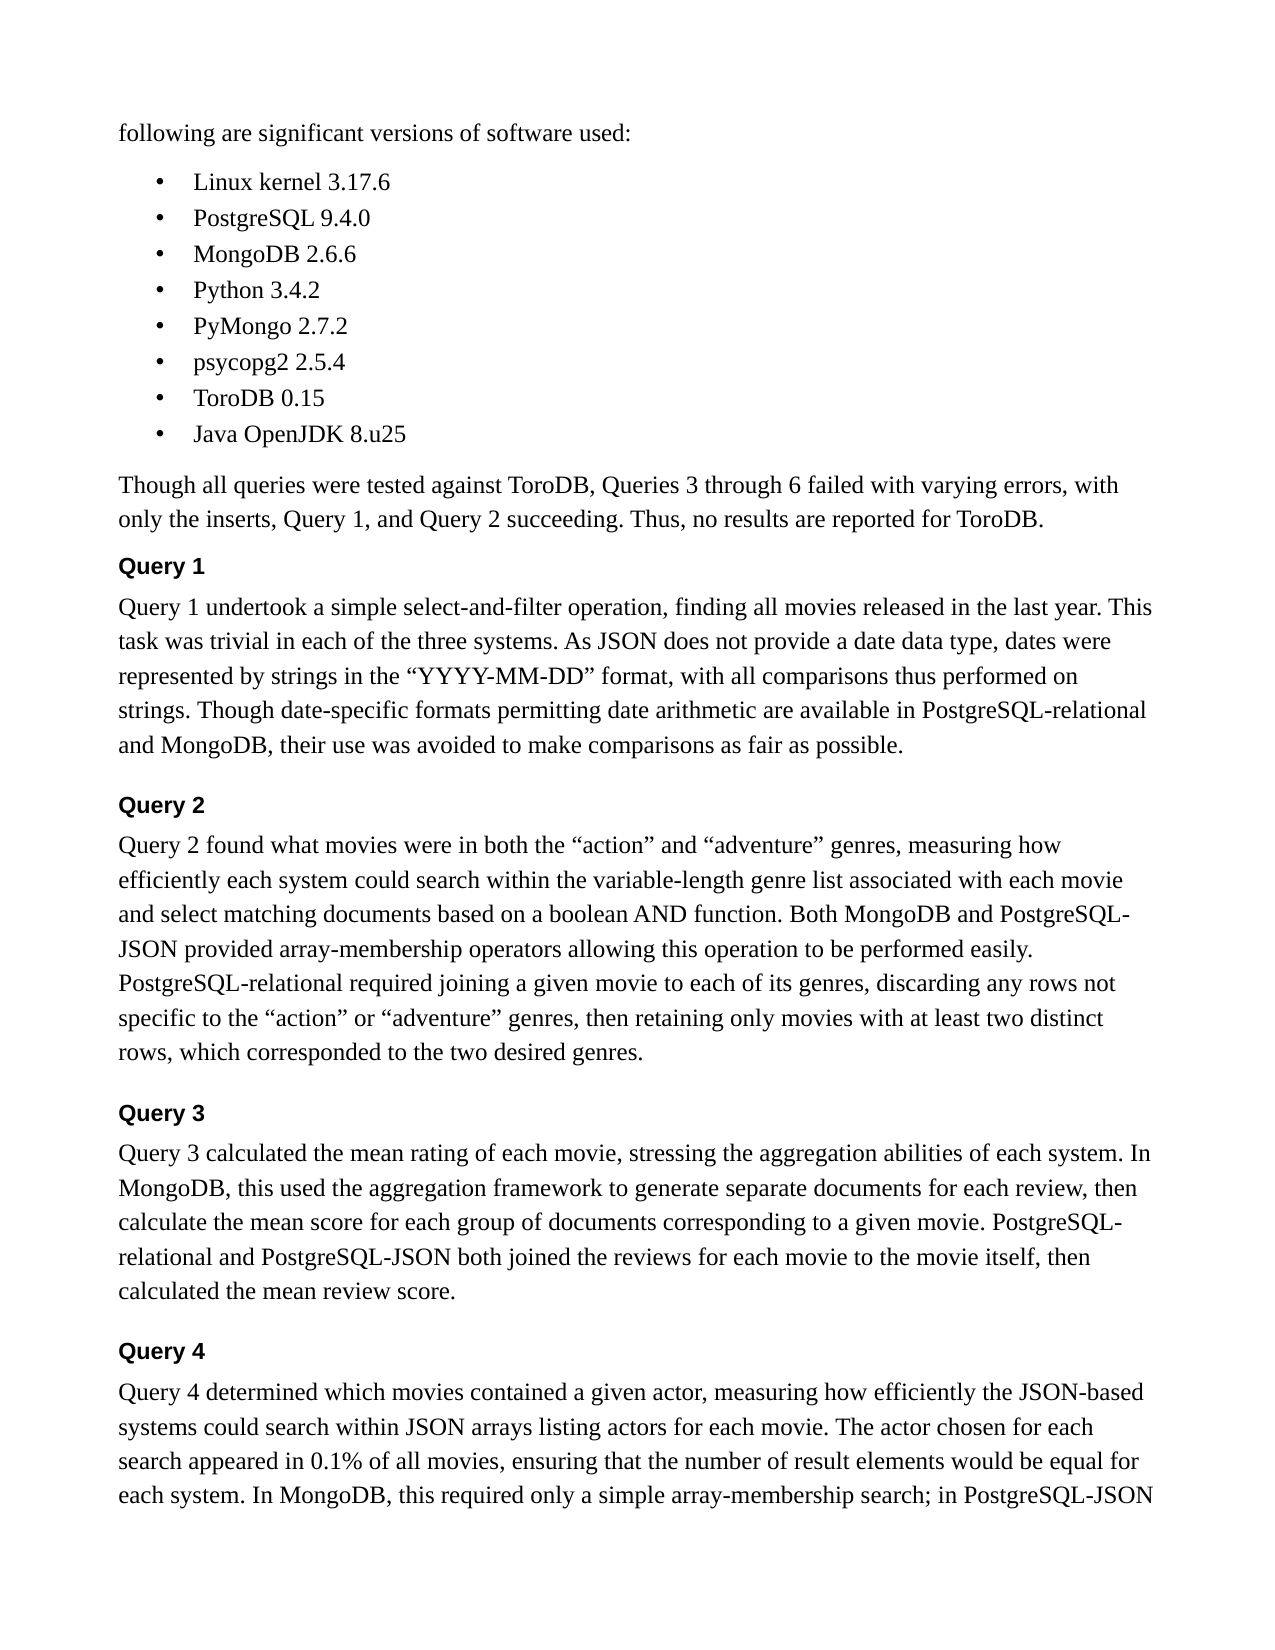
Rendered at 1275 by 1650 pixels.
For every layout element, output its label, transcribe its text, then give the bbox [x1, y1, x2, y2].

list MongoDB 2.6.6 [156, 239, 1157, 268]
text Query 4 determined which movies contained a given actor, measuring how efficiently the JSON-based systems could search within JSON arrays listing actors for each movie. The actor chosen for each search appeared in 0.1% of all movies, ensuring that the number of result elements would be equal for each system. In MongoDB, this required only a simple array-membership search; in PostgreSQL-JSON [118, 1377, 1157, 1509]
list Linux kernel 3.17.6 [156, 167, 1157, 196]
subtitle Query 2 [118, 791, 1157, 818]
list psycopg2 2.5.4 [156, 347, 1157, 376]
list ToroDB 0.15 [156, 383, 1157, 412]
list PostgreSQL 9.4.0 [156, 203, 1157, 232]
text Query 1 undertook a simple select-and-filter operation, finding all movies released in the last year. This task was trivial in each of the three systems. As JSON does not provide a date data type, dates were represented by strings in the “YYYY-MM-DD” format, with all comparisons thus performed on strings. Though date-specific formats permitting date arithmetic are available in PostgreSQL-relational and MongoDB, their use was avoided to make comparisons as fair as possible. [118, 592, 1157, 758]
subtitle Query 4 [118, 1338, 1157, 1364]
subtitle Query 1 [118, 553, 1157, 579]
text Query 3 calculated the mean rating of each movie, stressing the aggregation abilities of each system. In MongoDB, this used the aggregation framework to generate separate documents for each review, then calculate the mean score for each group of documents corresponding to a given movie. PostgreSQL-relational and PostgreSQL-JSON both joined the reviews for each movie to the movie itself, then calculated the mean review score. [118, 1138, 1157, 1305]
list Python 3.4.2 [156, 275, 1157, 304]
text Though all queries were tested against ToroDB, Queries 3 through 6 failed with varying errors, with only the inserts, Query 1, and Query 2 succeeding. Thus, no results are reported for ToroDB. [118, 470, 1157, 533]
subtitle Query 3 [118, 1099, 1157, 1126]
list PyMongo 2.7.2 [156, 311, 1157, 340]
text following are significant versions of software used: [118, 118, 1157, 147]
text Query 2 found what movies were in both the “action” and “adventure” genres, measuring how efficiently each system could search within the variable-length genre list associated with each movie and select matching documents based on a boolean AND function. Both MongoDB and PostgreSQL-JSON provided array-membership operators allowing this operation to be performed easily. PostgreSQL-relational required joining a given movie to each of its genres, discarding any rows not specific to the “action” or “adventure” genres, then retaining only movies with at least two distinct rows, which corresponded to the two desired genres. [118, 831, 1157, 1066]
list Java OpenJDK 8.u25 [156, 419, 1157, 447]
